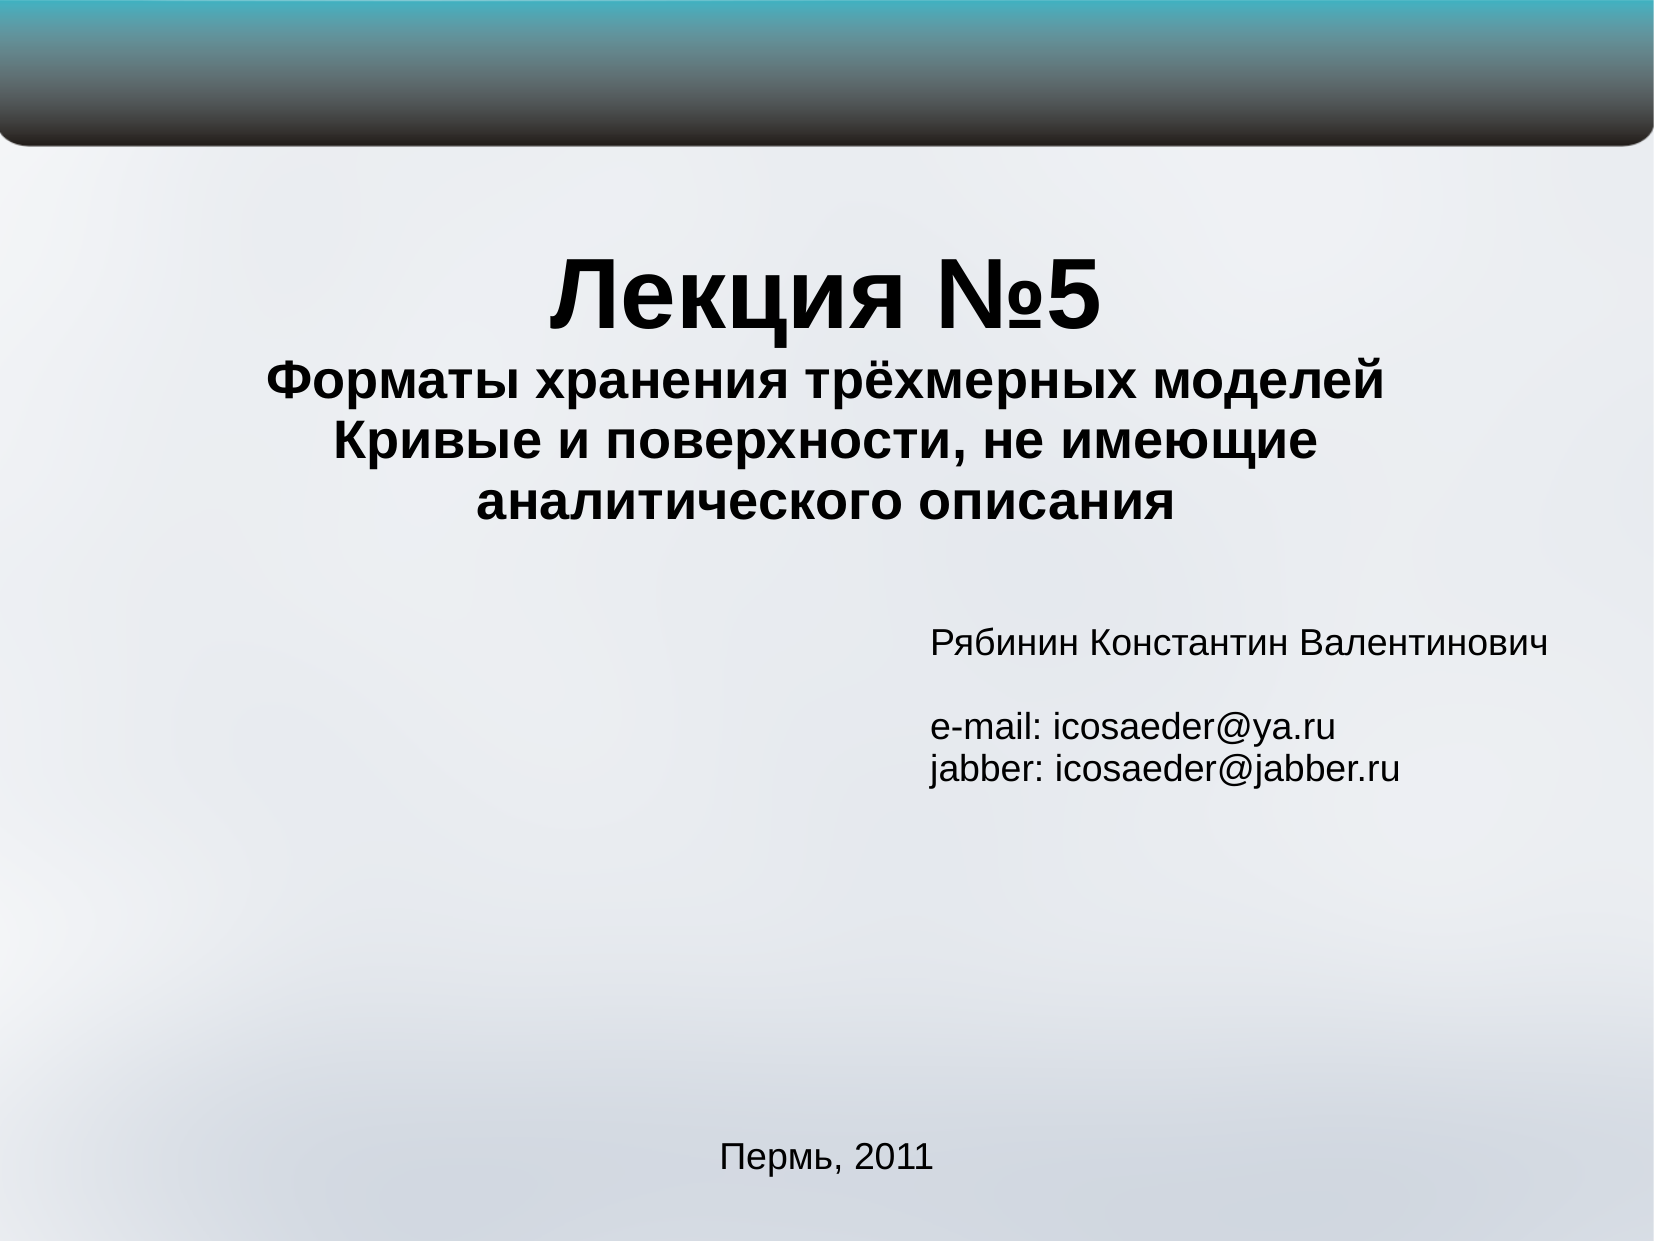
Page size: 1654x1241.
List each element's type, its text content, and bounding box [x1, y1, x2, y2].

text_box Рябинин Константин Валентинович e-mail: icosaeder@ya.ru jabber: icosaeder@jabber.ru [915, 614, 1595, 797]
text_box Пермь, 2011 [590, 1127, 1063, 1185]
picture [0, 0, 1654, 1241]
text_box Лекция №5 Форматы хранения трёхмерных моделей Кривые и поверхности, не имеющие аналитического описания [147, 230, 1506, 539]
